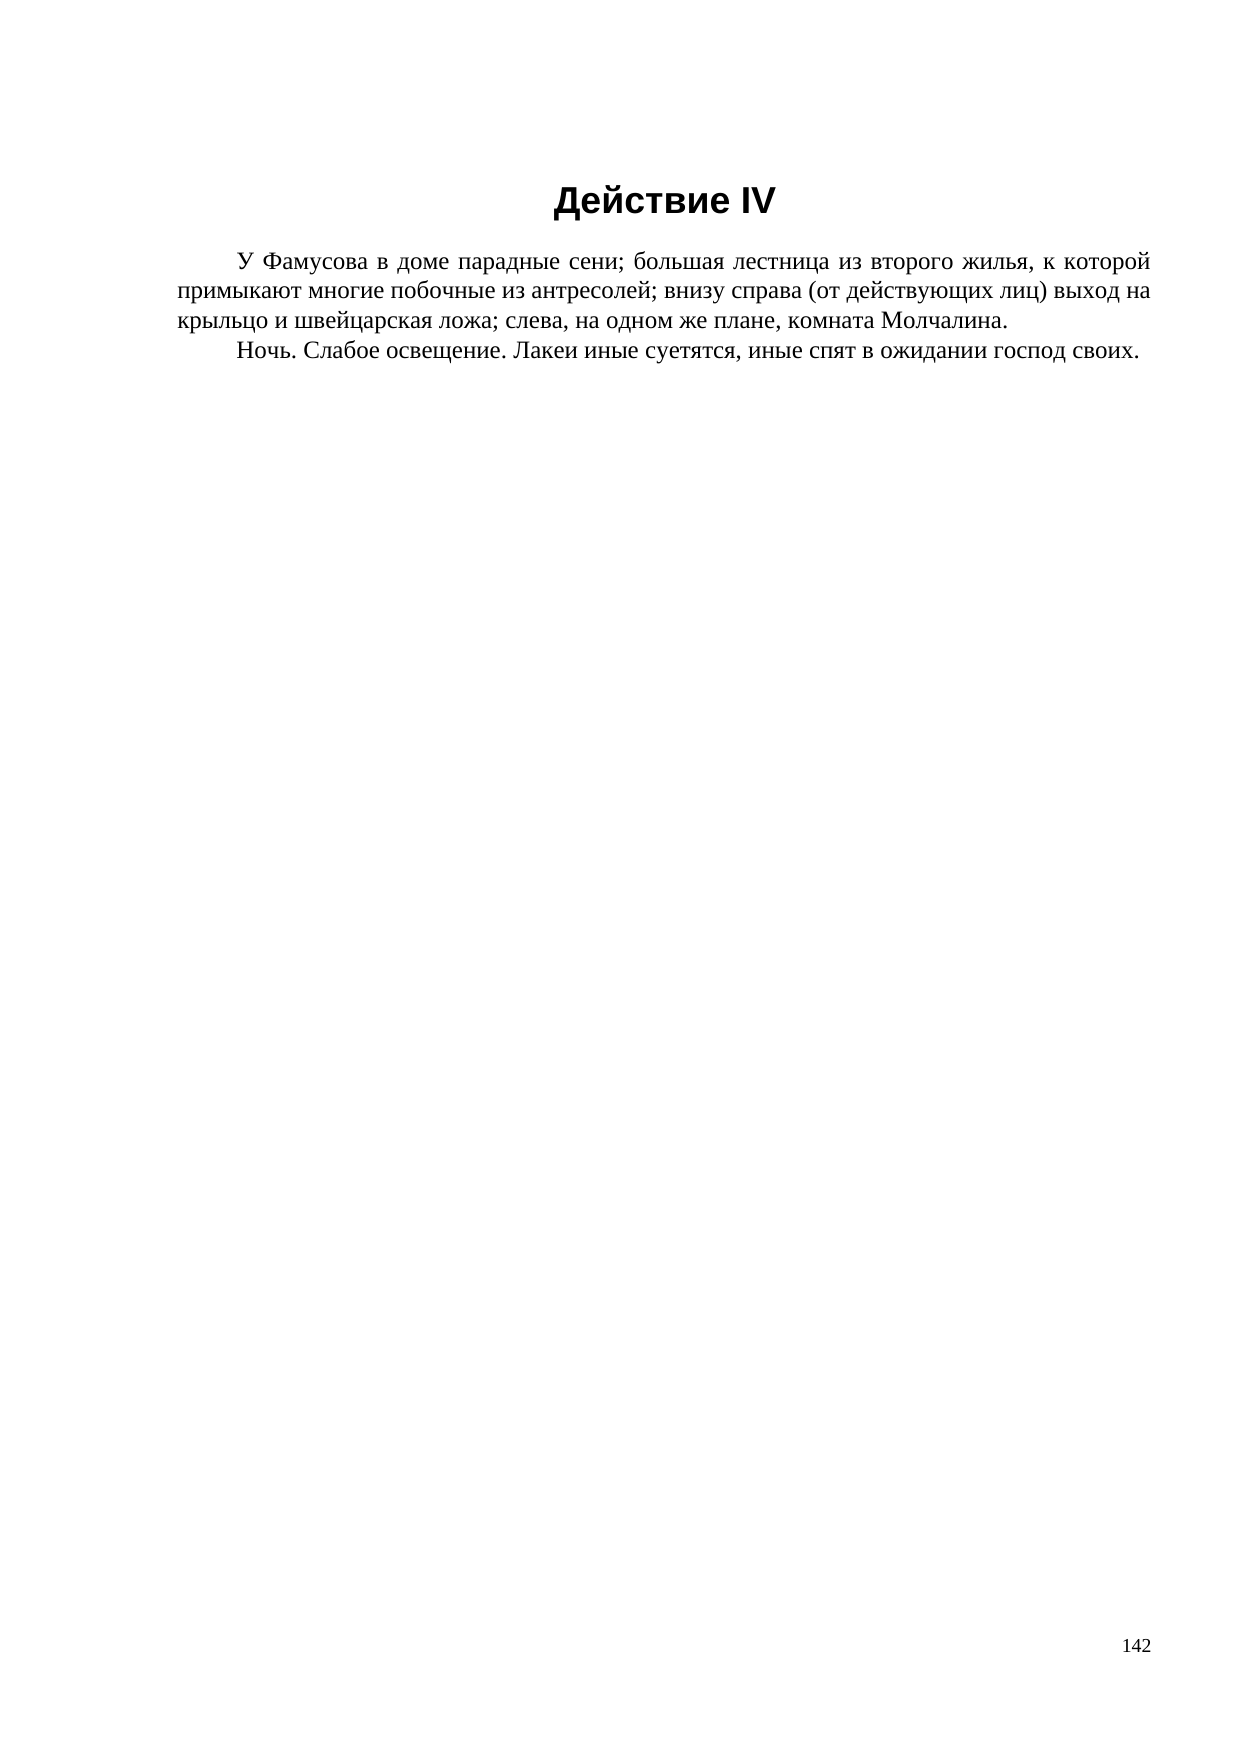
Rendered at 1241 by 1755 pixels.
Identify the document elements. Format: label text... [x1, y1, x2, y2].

text Действие IV [252, 178, 1077, 221]
text У Фамусова в доме парадные сени; большая лестница из второго жилья, к которой примыкают многие побочные из антресолей; внизу справа (от действующих лиц) выход на крыльцо и швейцарская ложа; слева, на одном же плане, комната Молчалина. [177, 246, 1152, 334]
text Ночь. Слабое освещение. Лакеи иные суетятся, иные спят в ожидании господ своих. [236, 335, 1168, 364]
